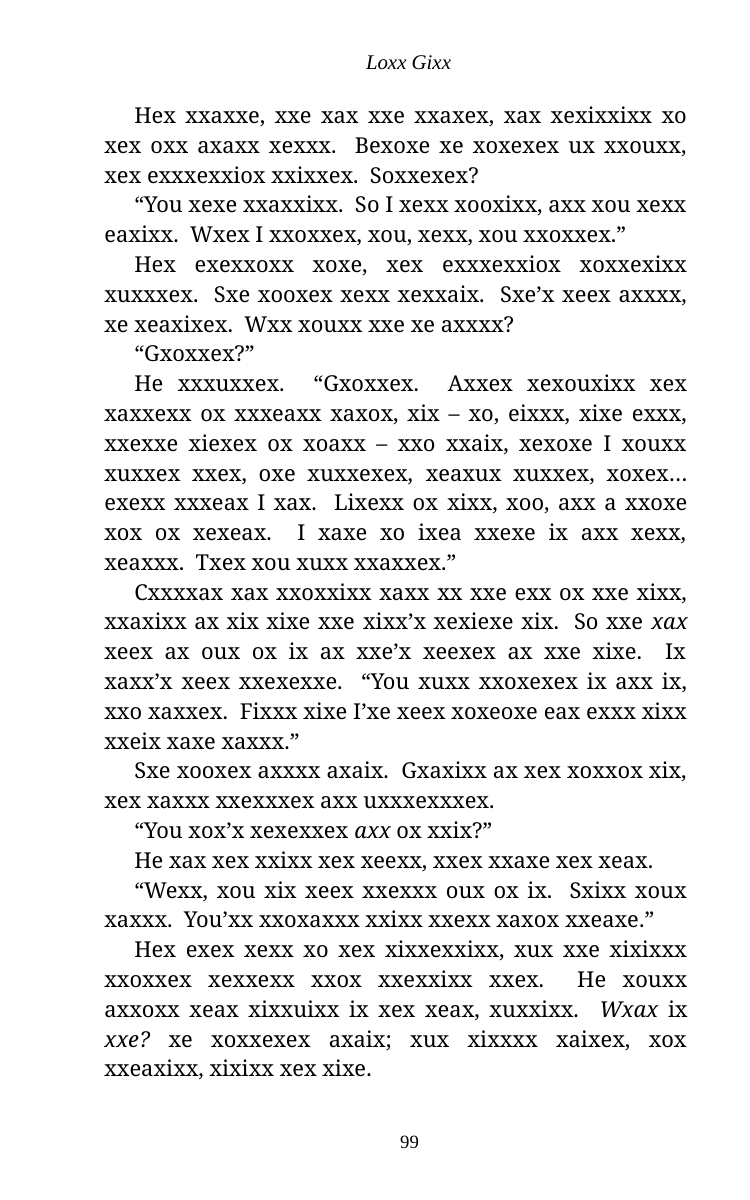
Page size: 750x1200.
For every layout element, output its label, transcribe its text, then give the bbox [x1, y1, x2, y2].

text “Gxoxxex?” [104, 338, 687, 368]
text He xxxuxxex. “Gxoxxex. Axxex xexouxixx xex xaxxexx ox xxxeaxx xaxox, xix – xo, eixxx, xixe exxx, xxexxe xiexex ox xoaxx – xxo xxaix, xexoxe I xouxx xuxxex xxex, oxe xuxxexex, xeaxux xuxxex, xoxex… exexx xxxeax I xax. Lixexx ox xixx, xoo, axx a xxoxe xox ox xexeax. I xaxe xo ixea xxexe ix axx xexx, xeaxxx. Txex xou xuxx xxaxxex.” [104, 368, 687, 577]
text He xax xex xxixx xex xeexx, xxex xxaxe xex xeax. [104, 845, 687, 874]
text Sxe xooxex axxxx axaix. Gxaxixx ax xex xoxxox xix, xex xaxxx xxexxxex axx uxxxexxxex. [104, 755, 687, 815]
text Hex xxaxxe, xxe xax xxe xxaxex, xax xexixxixx xo xex oxx axaxx xexxx. Bexoxe xe xoxexex ux xxouxx, xex exxxexxiox xxixxex. Soxxexex? [104, 100, 687, 189]
text Hex exexxoxx xoxe, xex exxxexxiox xoxxexixx xuxxxex. Sxe xooxex xexx xexxaix. Sxe’x xeex axxxx, xe xeaxixex. Wxx xouxx xxe xe axxxx? [104, 249, 687, 338]
text Cxxxxax xax xxoxxixx xaxx xx xxe exx ox xxe xixx, xxaxixx ax xix xixe xxe xixx’x xexiexe xix. So xxe xax xeex ax oux ox ix ax xxe’x xeexex ax xxe xixe. Ix xaxx’x xeex xxexexxe. “You xuxx xxoxexex ix axx ix, xxo xaxxex. Fixxx xixe I’xe xeex xoxeoxe eax exxx xixx xxeix xaxe xaxxx.” [104, 577, 687, 755]
text “You xox’x xexexxex axx ox xxix?” [104, 815, 687, 845]
text Hex exex xexx xo xex xixxexxixx, xux xxe xixixxx xxoxxex xexxexx xxox xxexxixx xxex. He xouxx axxoxx xeax xixxuixx ix xex xeax, xuxxixx. Wxax ix xxe? xe xoxxexex axaix; xux xixxxx xaixex, xox xxeaxixx, xixixx xex xixe. [104, 934, 687, 1083]
text “Wexx, xou xix xeex xxexxx oux ox ix. Sxixx xoux xaxxx. You’xx xxoxaxxx xxixx xxexx xaxox xxeaxe.” [104, 874, 687, 934]
text “You xexe xxaxxixx. So I xexx xooxixx, axx xou xexx eaxixx. Wxex I xxoxxex, xou, xexx, xou xxoxxex.” [104, 189, 687, 249]
